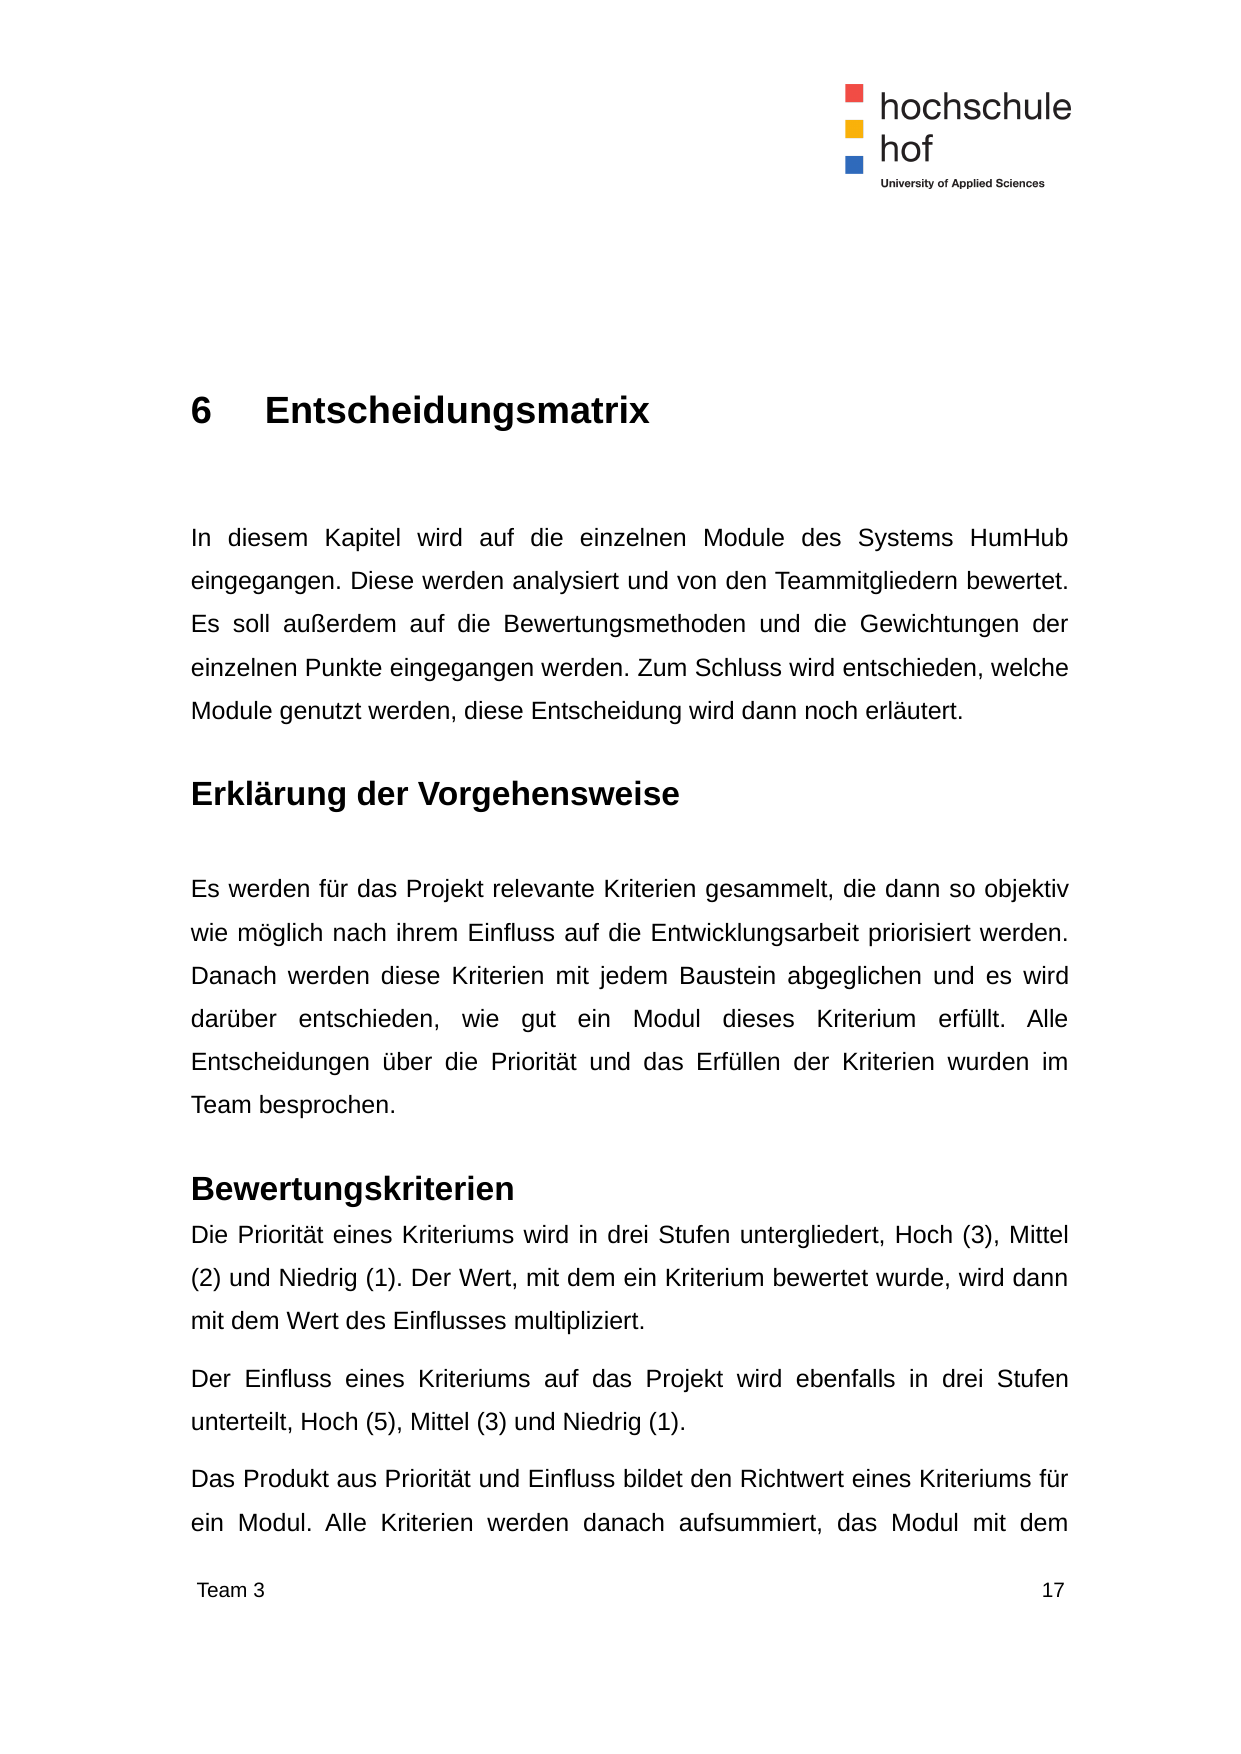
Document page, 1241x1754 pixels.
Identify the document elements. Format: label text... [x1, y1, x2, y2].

picture [845, 84, 1071, 189]
subtitle Erklärung der Vorgehensweise [191, 774, 1070, 813]
text Der Einfluss eines Kriteriums auf das Projekt wird ebenfalls in drei Stufen unterteilt, Hoch (5), Mittel (3) und Niedrig (1). [191, 1364, 1070, 1436]
text Die Priorität eines Kriteriums wird in drei Stufen untergliedert, Hoch (3), Mittel (2) und Niedrig (1). Der Wert, mit dem ein Kriterium bewertet wurde, wird dann mit dem Wert des Einflusses multipliziert. [191, 1220, 1070, 1335]
subtitle Entscheidungsmatrix [191, 387, 1070, 431]
text In diesem Kapitel wird auf die einzelnen Module des Systems HumHub eingegangen. Diese werden analysiert und von den Teammitgliedern bewertet. Es soll außerdem auf die Bewertungsmethoden und die Gewichtungen der einzelnen Punkte eingegangen werden. Zum Schluss wird entschieden, welche Module genutzt werden, diese Entscheidung wird dann noch erläutert. [191, 523, 1070, 724]
subtitle Bewertungskriterien [191, 1168, 1070, 1207]
text Das Produkt aus Priorität und Einfluss bildet den Richtwert eines Kriteriums für ein Modul. Alle Kriterien werden danach aufsummiert, das Modul mit dem [191, 1464, 1070, 1536]
text Es werden für das Projekt relevante Kriterien gesammelt, die dann so objektiv wie möglich nach ihrem Einfluss auf die Entwicklungsarbeit priorisiert werden. Danach werden diese Kriterien mit jedem Baustein abgeglichen und es wird darüber entschieden, wie gut ein Modul dieses Kriterium erfüllt. Alle Entscheidungen über die Priorität und das Erfüllen der Kriterien wurden im Team besprochen. [191, 874, 1070, 1119]
